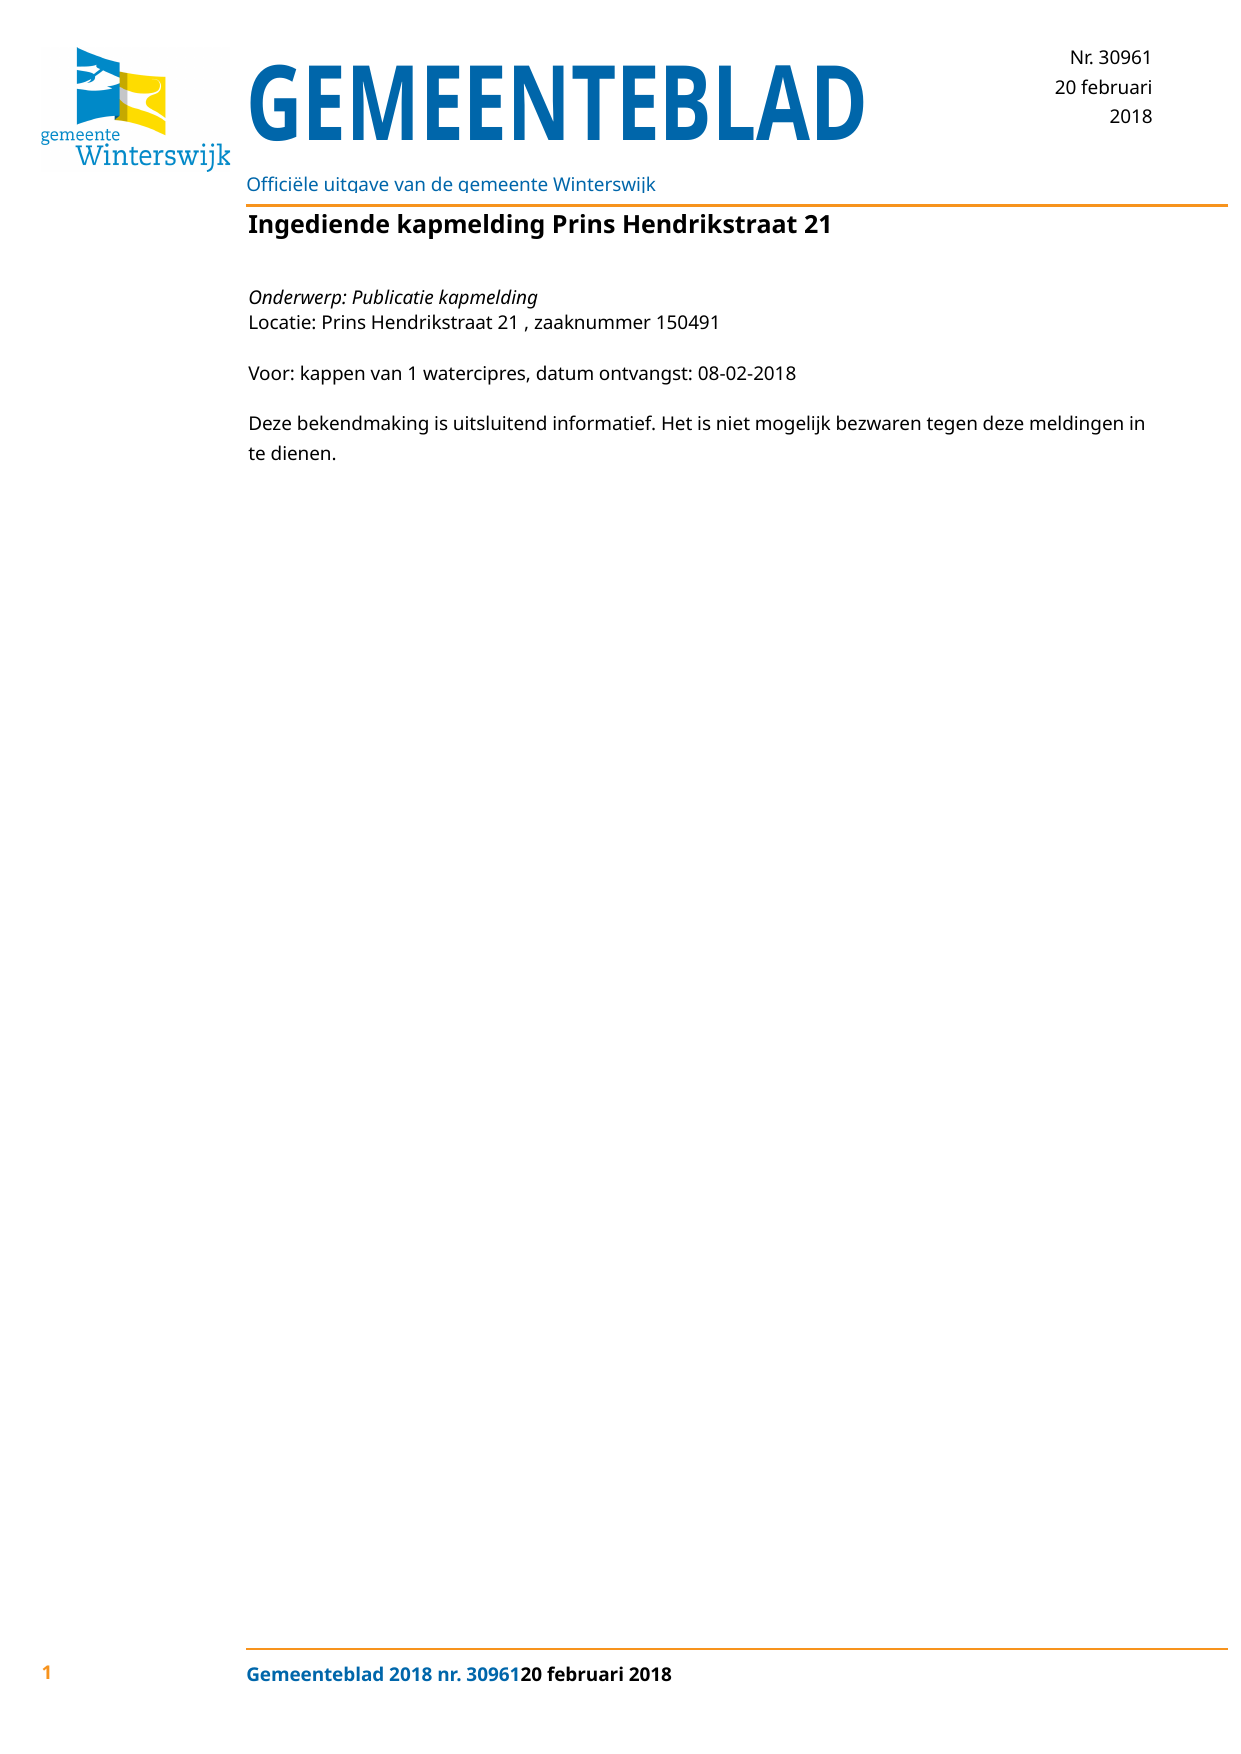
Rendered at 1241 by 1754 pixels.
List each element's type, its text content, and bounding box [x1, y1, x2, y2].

picture [41, 47, 231, 172]
picture [225, 153, 231, 162]
text Deze bekendmaking is uitsluitend informatief. Het is niet mogelijk bezwaren tegen deze meldingen in te dienen. [248, 410, 1152, 466]
text Voor: kappen van 1 watercipres, datum ontvangst: 08-02-2018 [248, 360, 1152, 386]
text Locatie: Prins Hendrikstraat 21 , zaaknummer 150491 [248, 309, 1152, 335]
text Onderwerp: Publicatie kapmelding [248, 284, 1152, 309]
text Ingediende kapmelding Prins Hendrikstraat 21 [248, 207, 1152, 241]
